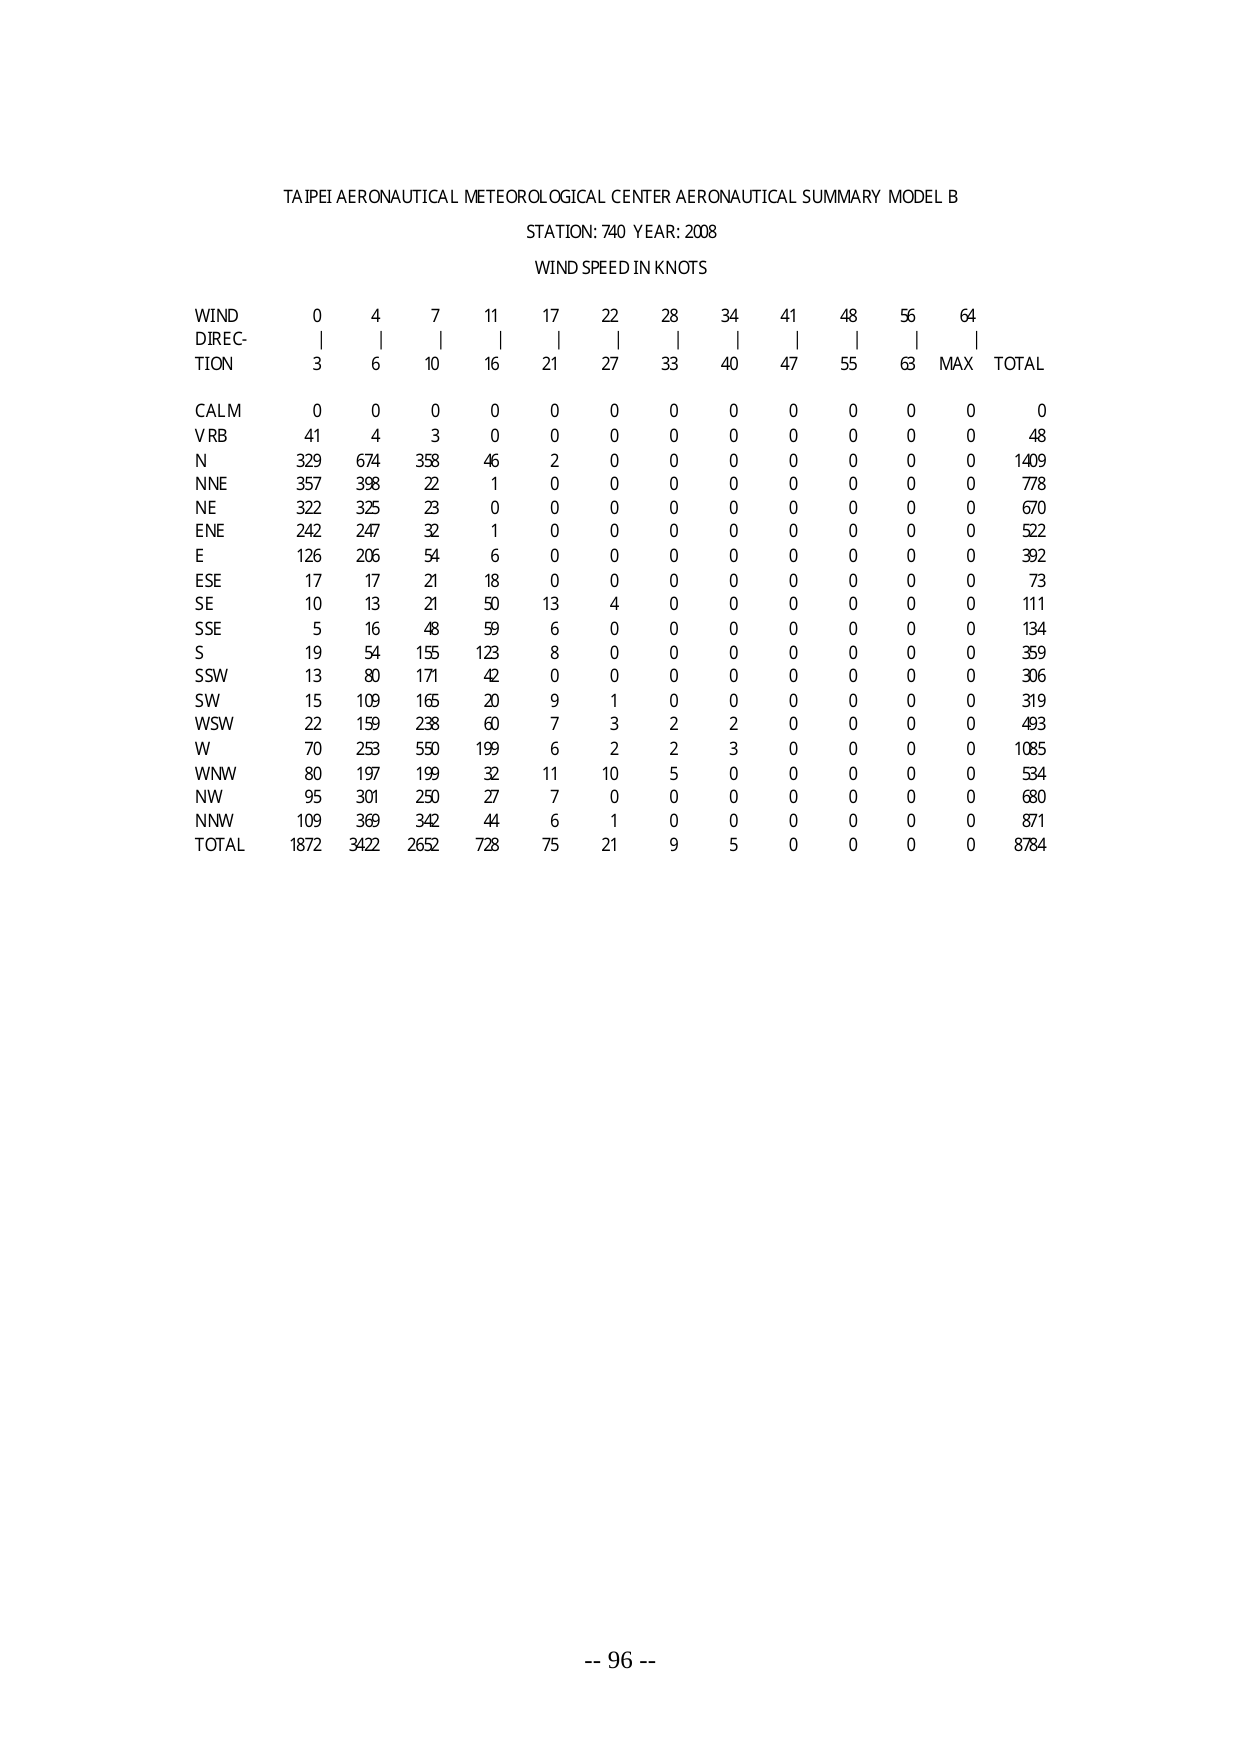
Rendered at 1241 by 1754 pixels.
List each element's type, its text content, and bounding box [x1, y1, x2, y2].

text -- 96 -- [543, 1637, 697, 1674]
